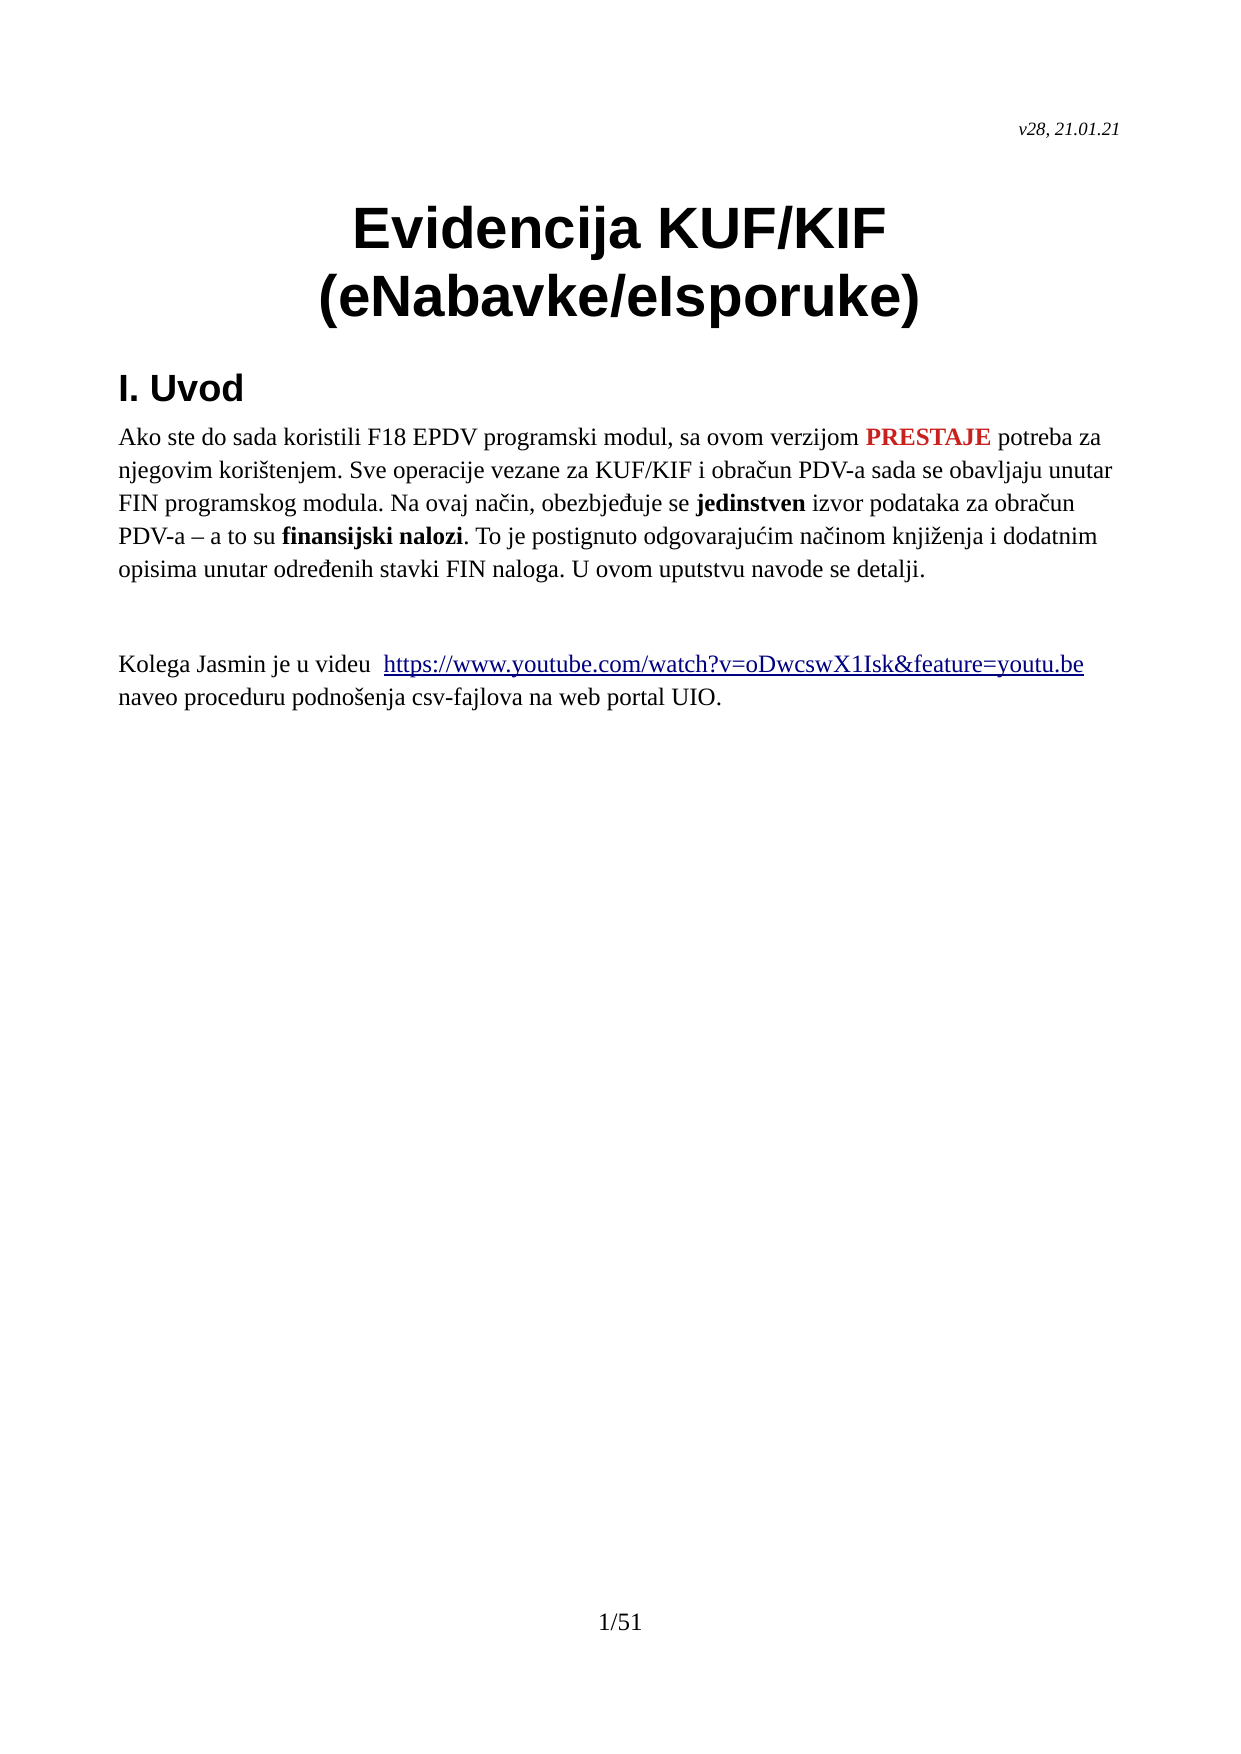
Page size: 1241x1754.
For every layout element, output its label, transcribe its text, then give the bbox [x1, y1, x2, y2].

subtitle I. Uvod [118, 366, 1122, 409]
subtitle Ako ste do sada koristili F18 EPDV programski modul, sa ovom verzijom PRESTAJE potreba za njegovim korištenjem. Sve operacije vezane za KUF/KIF i obračun PDV-a sada se obavljaju unutar FIN programskog modula. Na ovaj način, obezbjeđuje se jedinstven izvor podataka za obračun PDV-a – a to su finansijski nalozi. To je postignuto odgovarajućim načinom knjiženja i dodatnim opisima unutar određenih stavki FIN naloga. U ovom uputstvu navode se detalji. [118, 422, 1122, 583]
title Evidencija KUF/KIF (eNabavke/eIsporuke) [118, 194, 1122, 328]
subtitle Kolega Jasmin je u videu https://www.youtube.com/watch?v=oDwcswX1Isk&feature=youtu.be naveo proceduru podnošenja csv-fajlova na web portal UIO. [118, 649, 1122, 711]
